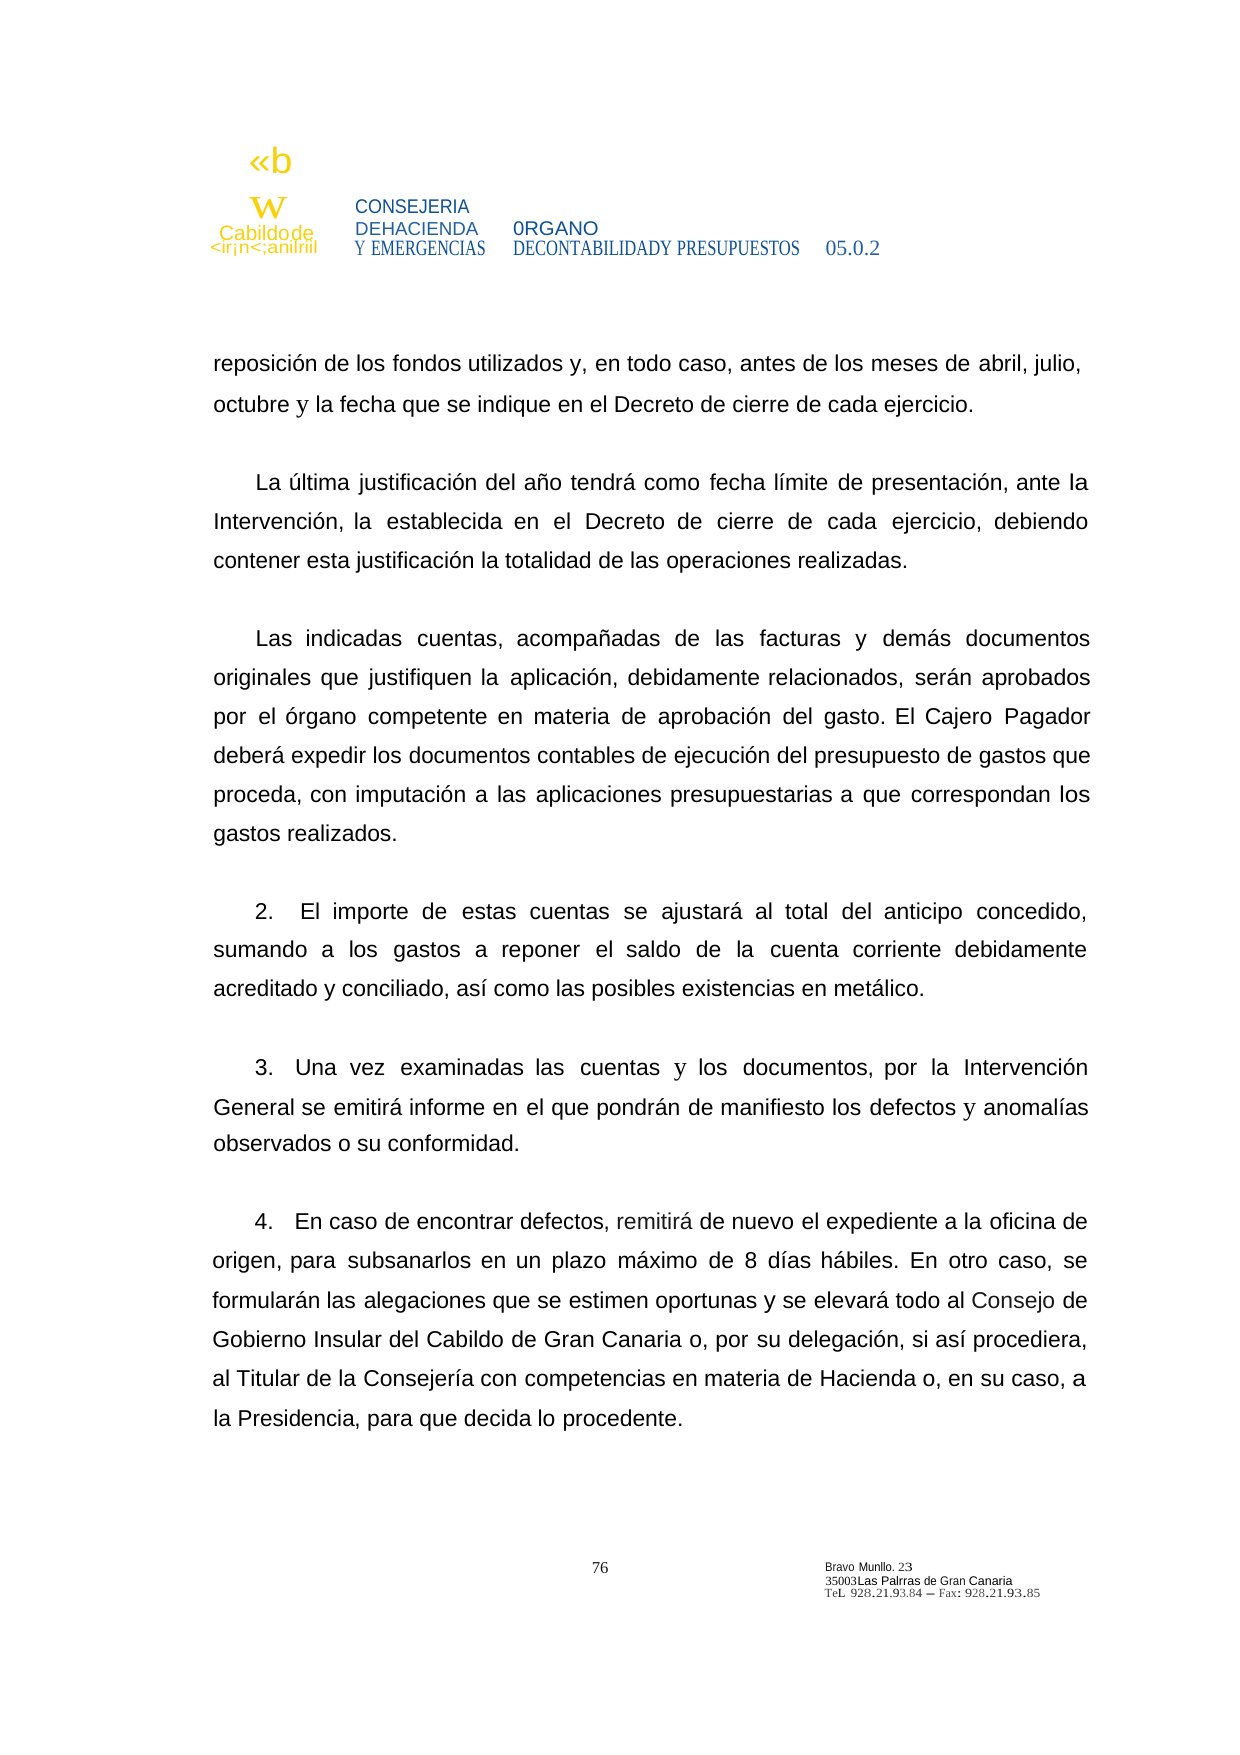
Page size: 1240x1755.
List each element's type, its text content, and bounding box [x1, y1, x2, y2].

text 3. Una vez examinadas las cuentas y los documentos, por la Intervención General se emitirá informe en el que pondrán de manifiesto los defectos y anomalías observados o su conformidad. [213, 1051, 1089, 1157]
text TeL 928.21.93.84 - Fax: 928.21.93.85 [824, 1587, 1240, 1600]
text 35003Las Palrras de Gran Canaria [825, 1576, 1240, 1587]
text 76 Bravo Munllo. 23 [592, 1558, 1240, 1576]
text reposición de los fondos utilizados y, en todo caso, antes de los meses de abril, julio, octubre y la fecha que se indique en el Decreto de cierre de cada ejercicio. [213, 350, 1088, 418]
text Las indicadas cuentas, acompañadas de las facturas y demás documentos originales que justifiquen la aplicación, debidamente relacionados, serán aprobados por el órgano competente en materia de aprobación del gasto. El Cajero Pagador deberá expedir los documentos contables de ejecución del presupuesto de gastos que proceda, con imputación a las aplicaciones presupuestarias a que correspondan los gastos realizados. [213, 625, 1091, 846]
text La última justificación del año tendrá como fecha límite de presentación, ante la Intervención, la establecida en el Decreto de cierre de cada ejercicio, debiendo contener esta justificación la totalidad de las operaciones realizadas. [213, 468, 1089, 573]
text 2. El importe de estas cuentas se ajustará al total del anticipo concedido, sumando a los gastos a reponer el saldo de la cuenta corriente debidamente acreditado y conciliado, así como las posibles existencias en metálico. [213, 898, 1088, 1001]
text 4. En caso de encontrar defectos, remitirá de nuevo el expediente a la oficina de origen, para subsanarlos en un plazo máximo de 8 días hábiles. En otro caso, se formularán las alegaciones que se estimen oportunas y se elevará todo al Consejo de Gobierno Insular del Cabildo de Gran Canaria o, por su delegación, si así procediera, al Titular de la Consejería con competencias en materia de Hacienda o, en su caso, a [212, 1208, 1088, 1391]
text la Presidencia, para que decida lo procedente. [213, 1404, 1240, 1430]
